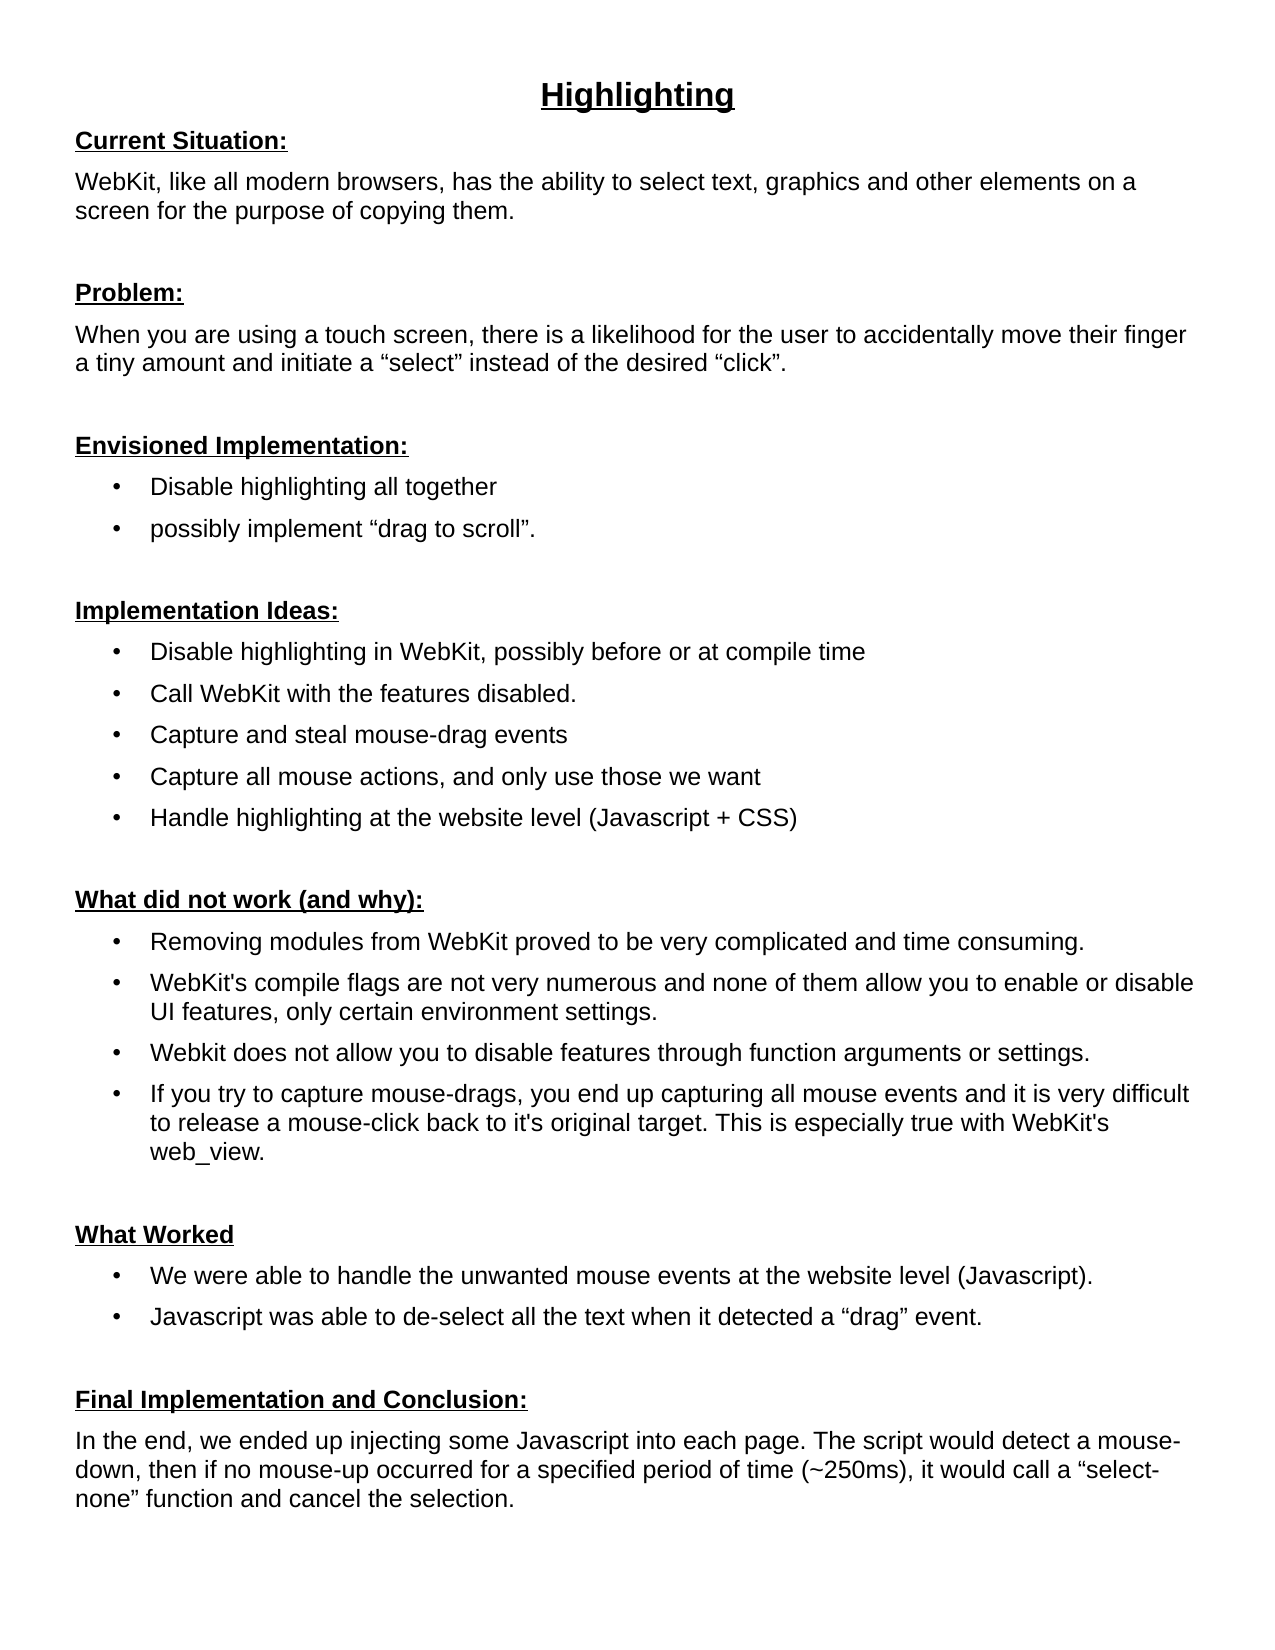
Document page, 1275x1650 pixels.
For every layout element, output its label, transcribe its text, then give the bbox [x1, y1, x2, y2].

list If you try to capture mouse-drags, you end up capturing all mouse events and it is very difficult to release a mouse-click back to it's original target. This is especially true with WebKit's web_view. [112, 1079, 1200, 1166]
list Removing modules from WebKit proved to be very complicated and time consuming. [112, 927, 1200, 956]
list Handle highlighting at the website level (Javascript + CSS) [112, 803, 1200, 832]
text Highlighting [75, 75, 1200, 113]
list Capture all mouse actions, and only use those we want [112, 761, 1200, 790]
text What Worked [75, 1219, 1200, 1248]
text Envisioned Implementation: [75, 431, 1200, 460]
list possibly implement “drag to scroll”. [112, 513, 1200, 542]
list Webkit does not allow you to disable features through function arguments or settings. [112, 1038, 1200, 1067]
list We were able to handle the unwanted mouse events at the website level (Javascript). [112, 1261, 1200, 1290]
text In the end, we ended up injecting some Javascript into each page. The script would detect a mouse-down, then if no mouse-up occurred for a specified period of time (~250ms), it would call a “select-none” function and cancel the selection. [75, 1426, 1200, 1512]
text Implementation Ideas: [75, 596, 1200, 625]
text Problem: [75, 278, 1200, 307]
text Final Implementation and Conclusion: [75, 1385, 1200, 1413]
text WebKit, like all modern browsers, has the ability to select text, graphics and other elements on a screen for the purpose of copying them. [75, 167, 1200, 225]
text When you are using a touch screen, there is a likelihood for the user to accidentally move their finger a tiny amount and initiate a “select” instead of the desired “click”. [75, 320, 1200, 377]
list WebKit's compile flags are not very numerous and none of them allow you to enable or disable UI features, only certain environment settings. [112, 968, 1200, 1026]
text What did not work (and why): [75, 885, 1200, 914]
list Javascript was able to de-select all the text when it detected a “drag” event. [112, 1302, 1200, 1331]
list Call WebKit with the features disabled. [112, 679, 1200, 708]
list Disable highlighting all together [112, 472, 1200, 501]
list Capture and steal mouse-drag events [112, 720, 1200, 749]
text Current Situation: [75, 126, 1200, 155]
list Disable highlighting in WebKit, possibly before or at compile time [112, 637, 1200, 666]
